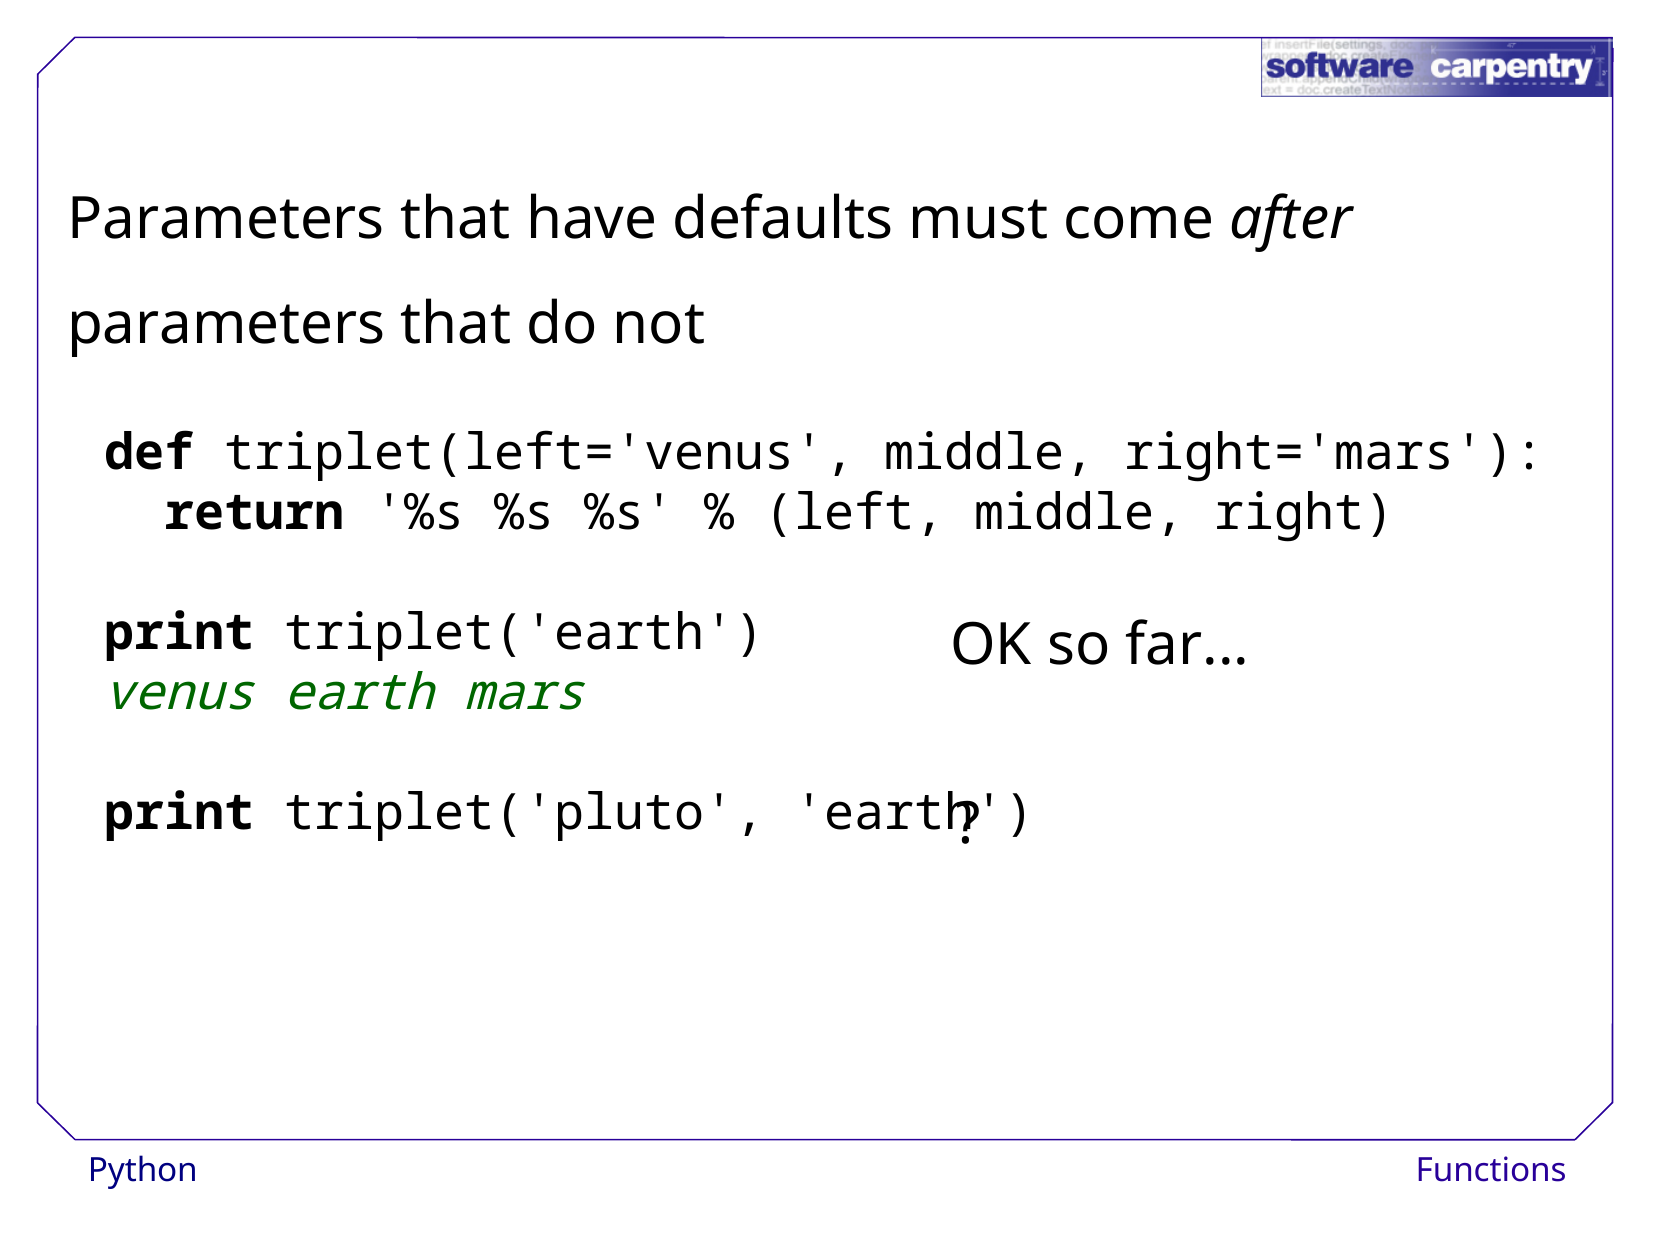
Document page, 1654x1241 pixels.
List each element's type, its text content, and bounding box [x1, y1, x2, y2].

text_box def triplet(left='venus', middle, right='mars'): return '%s %s %s' % (left, middle, right) print triplet('earth') venus earth mars print triplet('pluto', 'earth') [89, 412, 1366, 866]
text_box OK so far... [935, 563, 1414, 684]
text_box Parameters that have defaults must come after parameters that do not [52, 137, 1518, 364]
text_box ? [940, 742, 1146, 864]
picture [1261, 39, 1613, 97]
